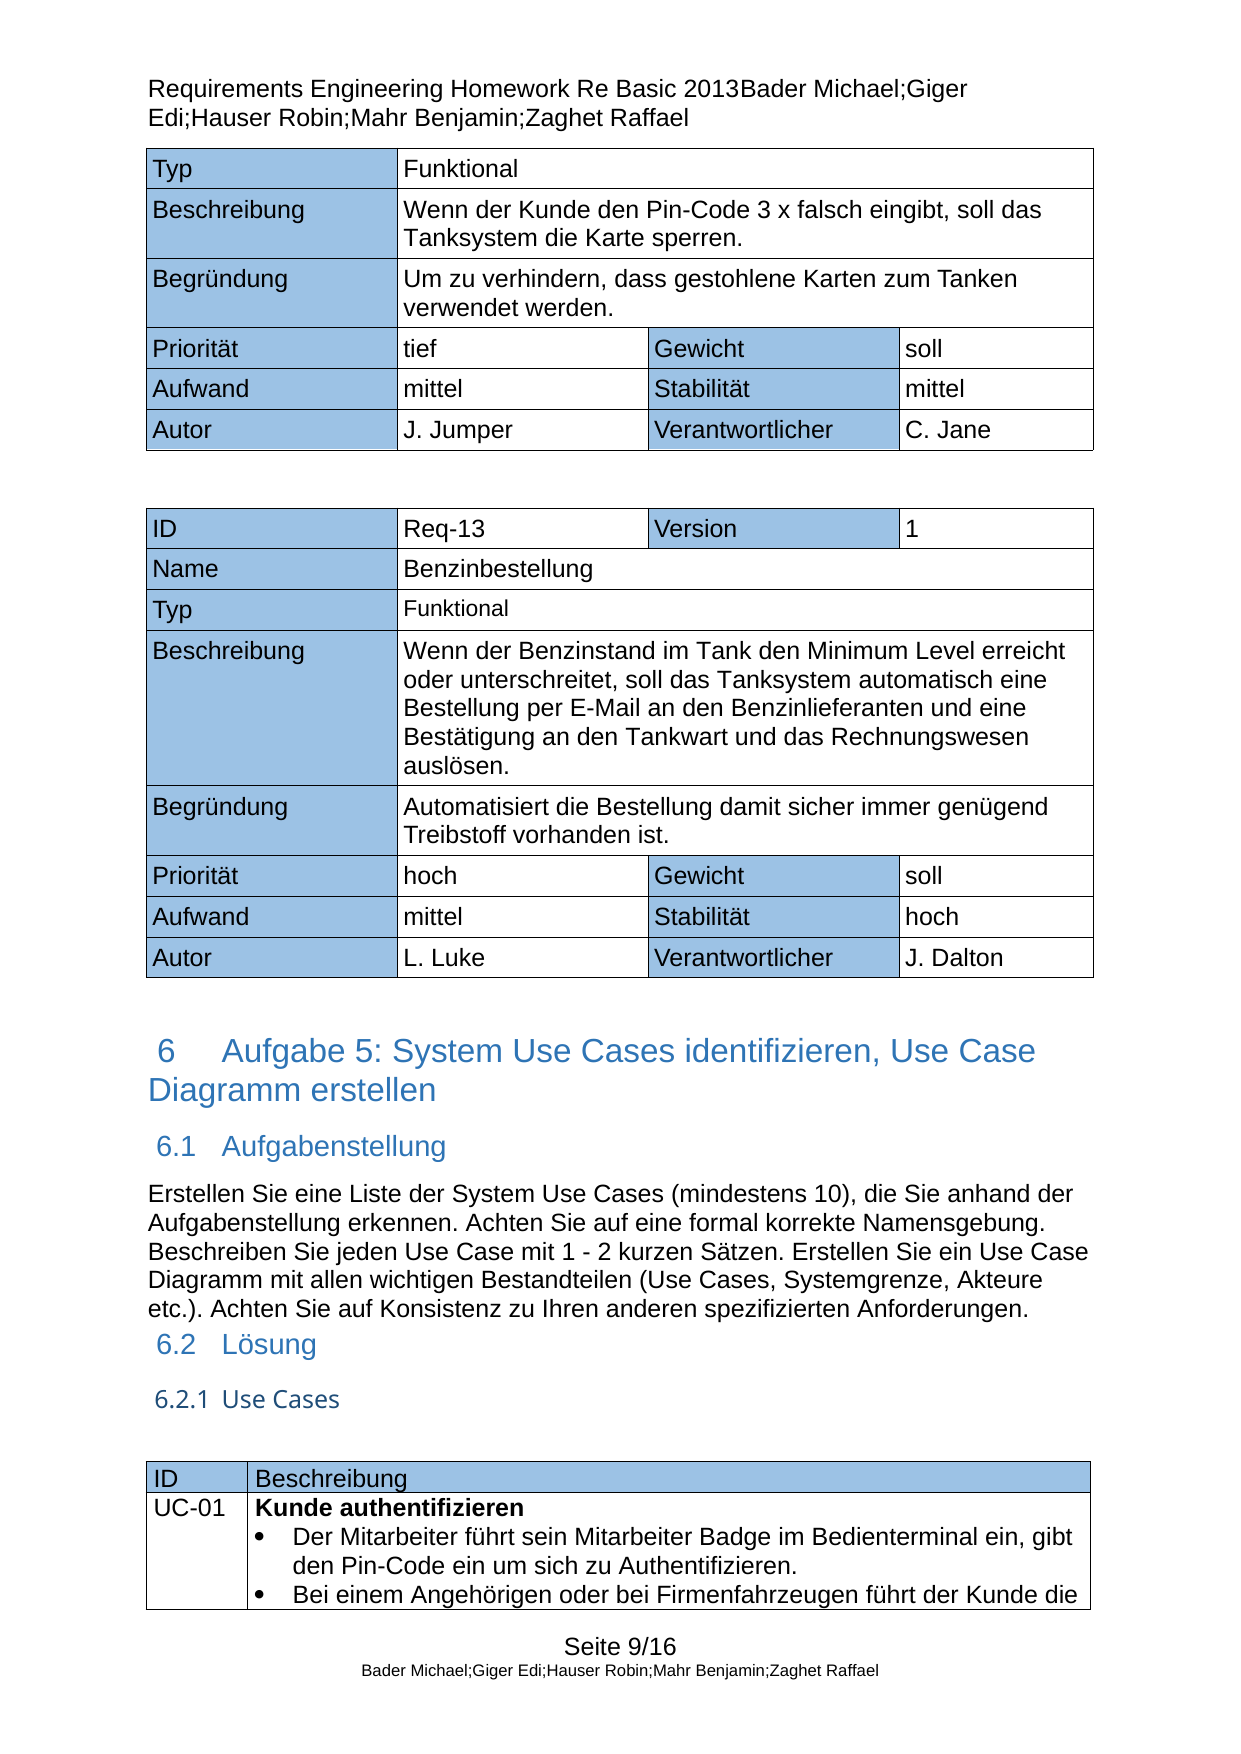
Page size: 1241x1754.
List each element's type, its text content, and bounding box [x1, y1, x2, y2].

table_cell hoch [900, 897, 1093, 936]
table_cell Gewicht [649, 856, 899, 896]
table_cell Automatisiert die Bestellung damit sicher immer genügend Treibstoff vorhanden ist. [398, 786, 1093, 855]
table_header ID [147, 1462, 247, 1492]
subtitle Use Cases [148, 1382, 1093, 1416]
table_header 1 [900, 509, 1093, 548]
table_cell Verantwortlicher [649, 410, 899, 449]
table_cell Benzinbestellung [398, 549, 1093, 589]
table_cell Typ [147, 590, 397, 630]
table_cell mittel [398, 369, 648, 409]
table_cell soll [900, 856, 1093, 896]
table_header Beschreibung [248, 1462, 1090, 1492]
table_cell Autor [147, 938, 397, 977]
table_cell Verantwortlicher [649, 938, 899, 977]
table_cell Typ [147, 149, 397, 188]
table_cell Priorität [147, 856, 397, 896]
table_cell Name [147, 549, 397, 589]
table_cell Beschreibung [147, 189, 397, 258]
table_cell C. Jane [900, 410, 1093, 449]
table_cell soll [900, 328, 1093, 368]
table_cell Funktional [398, 590, 1093, 630]
table_cell L. Luke [398, 938, 648, 977]
table_cell Beschreibung [147, 631, 397, 785]
table_header ID [147, 509, 397, 548]
table_cell Aufwand [147, 897, 397, 936]
table_cell Autor [147, 410, 397, 449]
subtitle Aufgabenstellung [148, 1129, 1093, 1163]
table_cell Funktional [398, 149, 1093, 188]
table_cell tief [398, 328, 648, 368]
table_cell Aufwand [147, 369, 397, 409]
subtitle Lösung [148, 1327, 1093, 1361]
table_cell Kunde authentifizieren Der Mitarbeiter führt sein Mitarbeiter Badge im Bedienterminal ein, gibt den Pin-Code ein um sich zu Authentifizieren. Bei einem Angehörigen oder bei Firmenfahrzeugen führt der Kunde die [248, 1493, 1090, 1608]
table_header Version [649, 509, 899, 548]
table_cell Priorität [147, 328, 397, 368]
table_cell Begründung [147, 786, 397, 855]
table_cell mittel [398, 897, 648, 936]
table_cell Um zu verhindern, dass gestohlene Karten zum Tanken verwendet werden. [398, 259, 1093, 327]
table_header Req-13 [398, 509, 648, 548]
subtitle Aufgabe 5: System Use Cases identifizieren, Use Case Diagramm erstellen [148, 1031, 1093, 1108]
table_cell J. Jumper [398, 410, 648, 449]
table_cell Stabilität [649, 369, 899, 409]
table_cell hoch [398, 856, 648, 896]
table_cell J. Dalton [900, 938, 1093, 977]
table_cell Begründung [147, 259, 397, 327]
table_cell Wenn der Benzinstand im Tank den Minimum Level erreicht oder unterschreitet, soll das Tanksystem automatisch eine Bestellung per E-Mail an den Benzinlieferanten und eine Bestätigung an den Tankwart und das Rechnungswesen auslösen. [398, 631, 1093, 785]
table_cell Gewicht [649, 328, 899, 368]
table_cell Wenn der Kunde den Pin-Code 3 x falsch eingibt, soll das Tanksystem die Karte sperren. [398, 189, 1093, 258]
table_cell mittel [900, 369, 1093, 409]
text Erstellen Sie eine Liste der System Use Cases (mindestens 10), die Sie anhand der Aufgabenstellung erkennen. Achten Sie auf eine formal korrekte Namensgebung. Beschreiben Sie jeden Use Case mit 1 - 2 kurzen Sätzen. Erstellen Sie ein Use Case Diagramm mit allen wichtigen Bestandteilen (Use Cases, Systemgrenze, Akteure etc.). Achten Sie auf Konsistenz zu Ihren anderen spezifizierten Anforderungen. [148, 1179, 1093, 1323]
table_cell Stabilität [649, 897, 899, 936]
table_cell UC-01 [147, 1493, 247, 1608]
